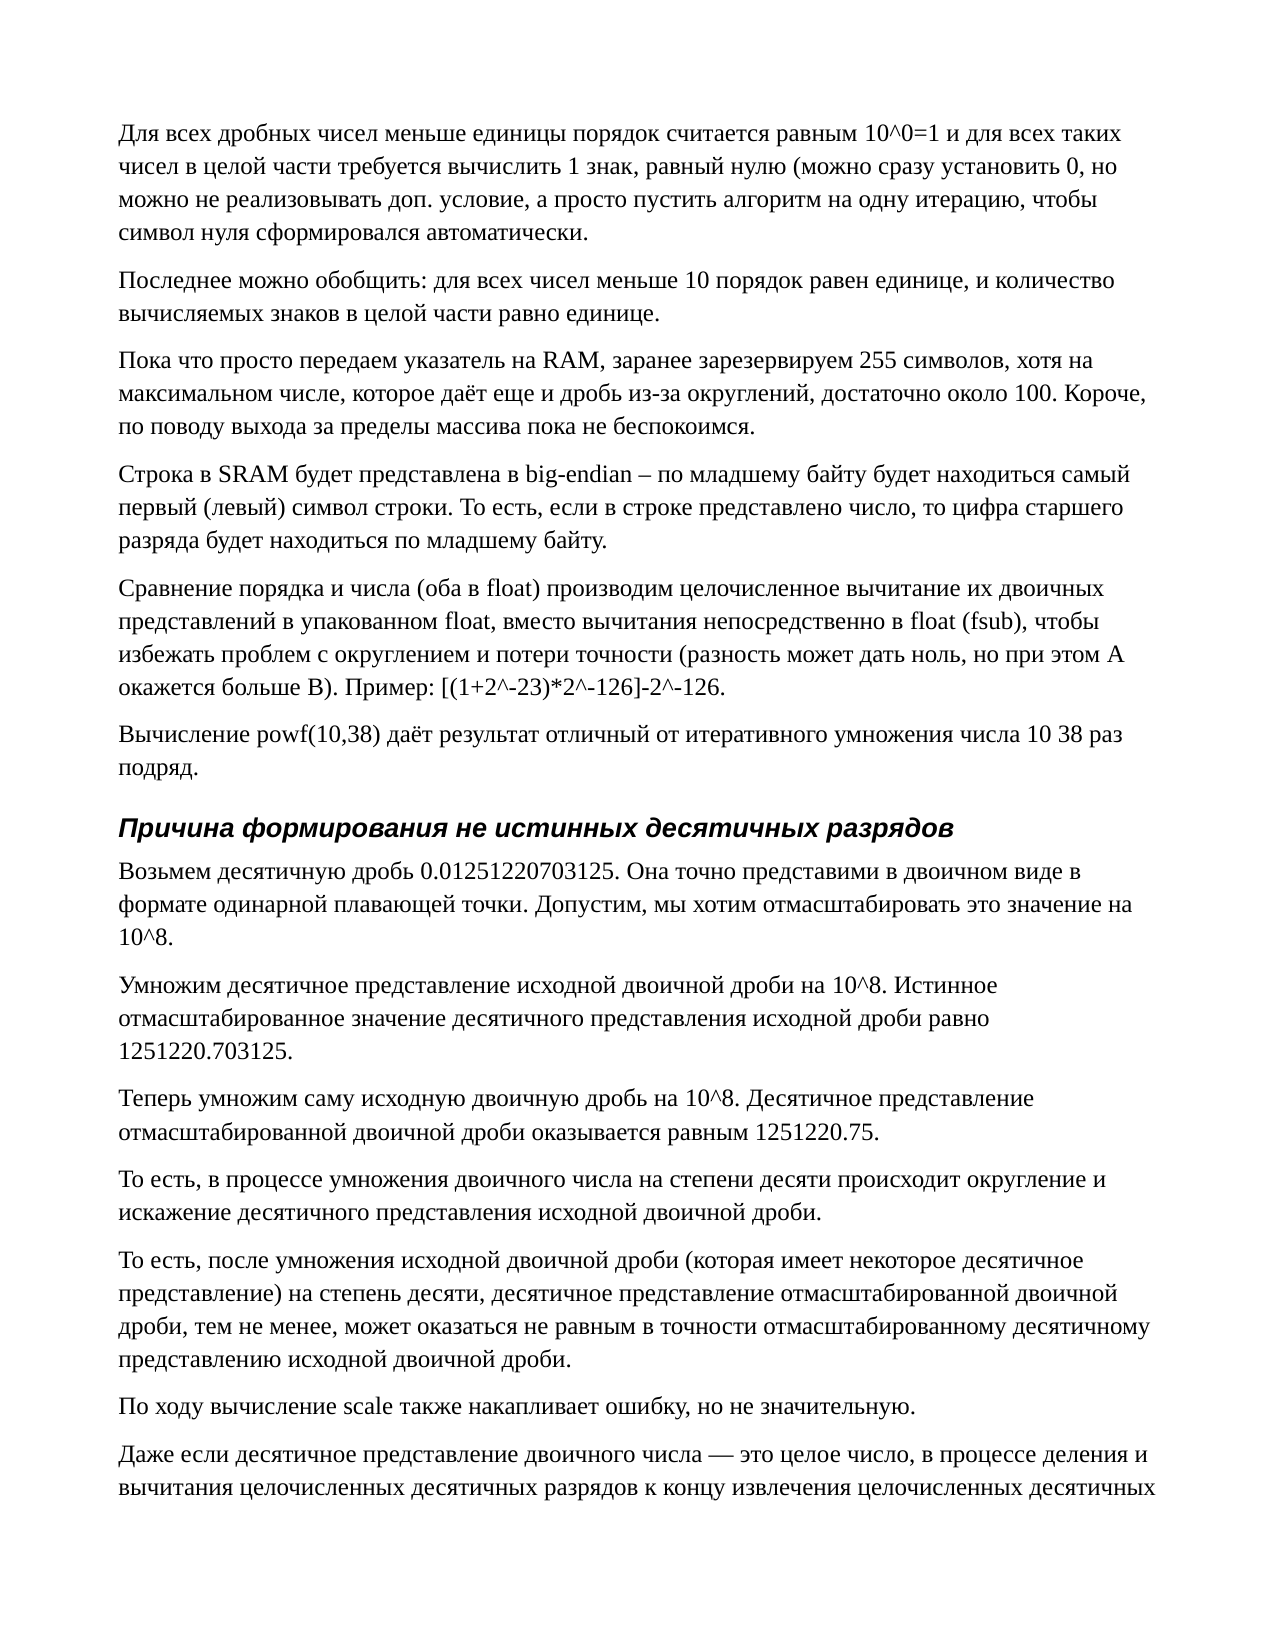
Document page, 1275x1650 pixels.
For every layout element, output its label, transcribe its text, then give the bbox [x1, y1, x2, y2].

text По ходу вычисление scale также накапливает ошибку, но не значительную. [118, 1391, 1157, 1420]
text Вычисление powf(10,38) даёт результат отличный от итеративного умножения числа 10 38 раз подряд. [118, 719, 1157, 781]
text Даже если десятичное представление двоичного числа — это целое число, в процессе деления и вычитания целочисленных десятичных разрядов к концу извлечения целочисленных десятичных [118, 1439, 1157, 1501]
text То есть, после умножения исходной двоичной дроби (которая имеет некоторое десятичное представление) на степень десяти, десятичное представление отмасштабированной двоичной дроби, тем не менее, может оказаться не равным в точности отмасштабированному десятичному представлению исходной двоичной дроби. [118, 1245, 1157, 1373]
text Сравнение порядка и числа (оба в float) производим целочисленное вычитание их двоичных представлений в упакованном float, вместо вычитания непосредственно в float (fsub), чтобы избежать проблем с округлением и потери точности (разность может дать ноль, но при этом A окажется больше B). Пример: [(1+2^-23)*2^-126]-2^-126. [118, 573, 1157, 701]
text Пока что просто передаем указатель на RAM, заранее зарезервируем 255 символов, хотя на максимальном числе, которое даёт еще и дробь из-за округлений, достаточно около 100. Короче, по поводу выхода за пределы массива пока не беспокоимся. [118, 345, 1157, 440]
text Последнее можно обобщить: для всех чисел меньше 10 порядок равен единице, и количество вычисляемых знаков в целой части равно единице. [118, 265, 1157, 327]
text Возьмем десятичную дробь 0.01251220703125. Она точно представими в двоичном виде в формате одинарной плавающей точки. Допустим, мы хотим отмасштабировать это значение на 10^8. [118, 856, 1157, 951]
text Для всех дробных чисел меньше единицы порядок считается равным 10^0=1 и для всех таких чисел в целой части требуется вычислить 1 знак, равный нулю (можно сразу установить 0, но можно не реализовывать доп. условие, а просто пустить алгоритм на одну итерацию, чтобы символ нуля сформировался автоматически. [118, 118, 1157, 246]
text То есть, в процессе умножения двоичного числа на степени десяти происходит округление и искажение десятичного представления исходной двоичной дроби. [118, 1164, 1157, 1226]
text Теперь умножим саму исходную двоичную дробь на 10^8. Десятичное представление отмасштабированной двоичной дроби оказывается равным 1251220.75. [118, 1083, 1157, 1145]
subtitle Причина формирования не истинных десятичных разрядов [118, 812, 1157, 844]
text Строка в SRAM будет представлена в big-endian – по младшему байту будет находиться самый первый (левый) символ строки. То есть, если в строке представлено число, то цифра старшего разряда будет находиться по младшему байту. [118, 459, 1157, 554]
text Умножим десятичное представление исходной двоичной дроби на 10^8. Истинное отмасштабированное значение десятичного представления исходной дроби равно 1251220.703125. [118, 970, 1157, 1065]
